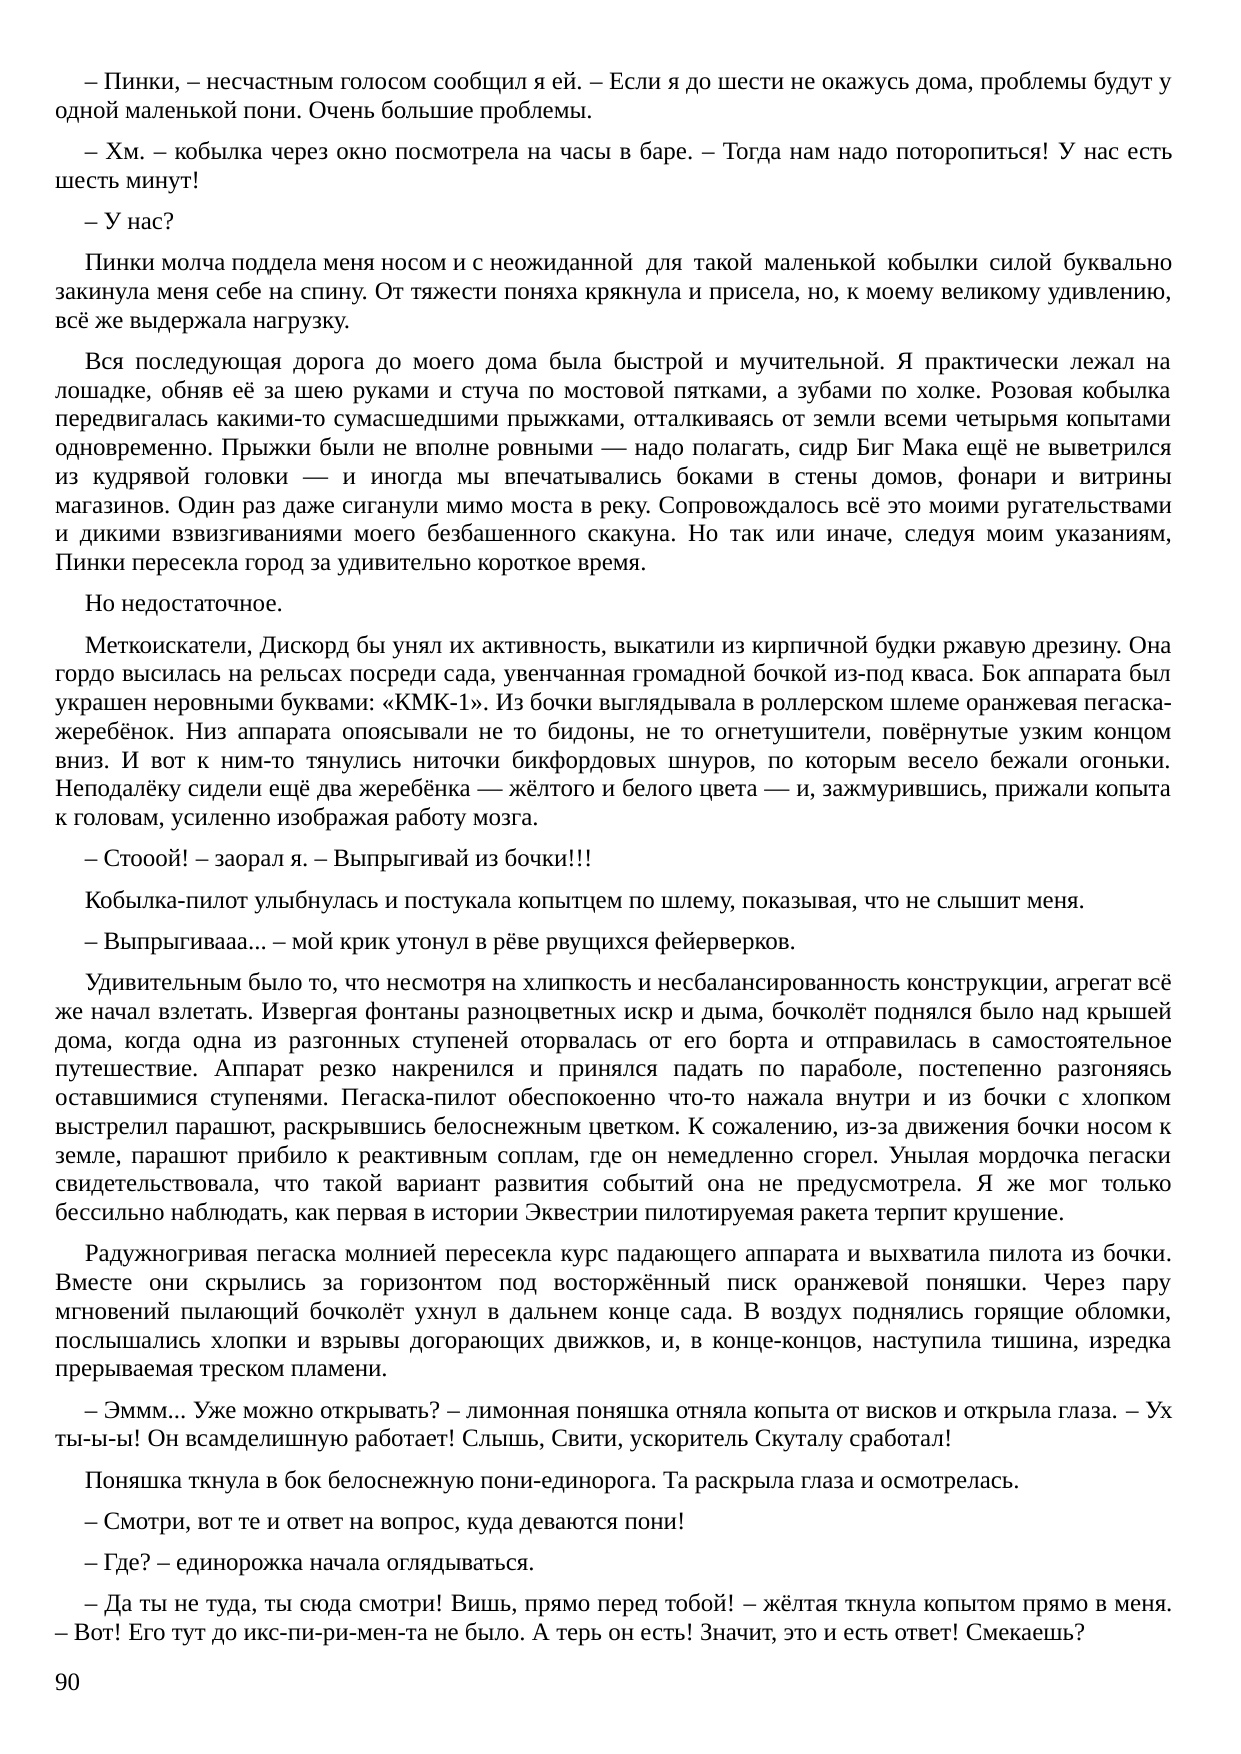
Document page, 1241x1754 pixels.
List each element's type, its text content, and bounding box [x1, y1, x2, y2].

text – Стооой! – заорал я. – Выпрыгивай из бочки!!! [55, 843, 1173, 872]
text – Да ты не туда, ты сюда смотри! Вишь, прямо перед тобой! – жёлтая ткнула копытом прямо в меня. – Вот! Его тут до икс-пи-ри-мен-та не было. А терь он есть! Значит, это и есть ответ! Смекаешь? [55, 1588, 1173, 1646]
text – Пинки, – несчастным голосом сообщил я ей. – Если я до шести не окажусь дома, проблемы будут у одной маленькой пони. Очень большие проблемы. [55, 66, 1173, 123]
text – Смотри, вот те и ответ на вопрос, куда деваются пони! [55, 1506, 1173, 1535]
text – Эммм... Уже можно открывать? – лимонная поняшка отняла копыта от висков и открыла глаза. – Ух ты-ы-ы! Он всамделишную работает! Слышь, Свити, ускоритель Скуталу сработал! [55, 1395, 1173, 1452]
text Радужногривая пегаска молнией пересекла курс падающего аппарата и выхватила пилота из бочки. Вместе они скрылись за горизонтом под восторжённый писк оранжевой поняшки. Через пару мгновений пылающий бочколёт ухнул в дальнем конце сада. В воздух поднялись горящие обломки, послышались хлопки и взрывы догорающих движков, и, в конце-концов, наступила тишина, изредка прерываемая треском пламени. [55, 1238, 1173, 1382]
text – Выпрыгивааа... – мой крик утонул в рёве рвущихся фейерверков. [55, 926, 1173, 955]
text Поняшка ткнула в бок белоснежную пони-единорога. Та раскрыла глаза и осмотрелась. [55, 1465, 1173, 1493]
text – У нас? [55, 206, 1173, 235]
text – Где? – единорожка начала оглядываться. [55, 1547, 1173, 1576]
text Кобылка-пилот улыбнулась и постукала копытцем по шлему, показывая, что не слышит меня. [55, 885, 1173, 913]
text Но недостаточное. [55, 588, 1173, 617]
text – Хм. – кобылка через окно посмотрела на часы в баре. – Тогда нам надо поторопиться! У нас есть шесть минут! [55, 136, 1173, 193]
text Вся последующая дорога до моего дома была быстрой и мучительной. Я практически лежал на лошадке, обняв её за шею руками и стуча по мостовой пятками, а зубами по холке. Розовая кобылка передвигалась какими-то сумасшедшими прыжками, отталкиваясь от земли всеми четырьмя копытами одновременно. Прыжки были не вполне ровными — надо полагать, сидр Биг Мака ещё не выветрился из кудрявой головки — и иногда мы впечатывались боками в стены домов, фонари и витрины магазинов. Один раз даже сиганули мимо моста в реку. Сопровождалось всё это моими ругательствами и дикими взвизгиваниями моего безбашенного скакуна. Но так или иначе, следуя моим указаниям, Пинки пересекла город за удивительно короткое время. [55, 346, 1173, 576]
text Удивительным было то, что несмотря на хлипкость и несбалансированность конструкции, агрегат всё же начал взлетать. Извергая фонтаны разноцветных искр и дыма, бочколёт поднялся было над крышей дома, когда одна из разгонных ступеней оторвалась от его борта и отправилась в самостоятельное путешествие. Аппарат резко накренился и принялся падать по параболе, постепенно разгоняясь оставшимися ступенями. Пегаска-пилот обеспокоенно что-то нажала внутри и из бочки с хлопком выстрелил парашют, раскрывшись белоснежным цветком. К сожалению, из-за движения бочки носом к земле, парашют прибило к реактивным соплам, где он немедленно сгорел. Унылая мордочка пегаски свидетельствовала, что такой вариант развития событий она не предусмотрела. Я же мог только бессильно наблюдать, как первая в истории Эквестрии пилотируемая ракета терпит крушение. [55, 967, 1173, 1226]
text Пинки молча поддела меня носом и с неожиданной для такой маленькой кобылки силой буквально закинула меня себе на спину. От тяжести поняха крякнула и присела, но, к моему великому удивлению, всё же выдержала нагрузку. [55, 247, 1173, 333]
text Меткоискатели, Дискорд бы унял их активность, выкатили из кирпичной будки ржавую дрезину. Она гордо высилась на рельсах посреди сада, увенчанная громадной бочкой из-под кваса. Бок аппарата был украшен неровными буквами: «КМК-1». Из бочки выглядывала в роллерском шлеме оранжевая пегаска-жеребёнок. Низ аппарата опоясывали не то бидоны, не то огнетушители, повёрнутые узким концом вниз. И вот к ним-то тянулись ниточки бикфордовых шнуров, по которым весело бежали огоньки. Неподалёку сидели ещё два жеребёнка — жёлтого и белого цвета — и, зажмурившись, прижали копыта к головам, усиленно изображая работу мозга. [55, 630, 1173, 831]
